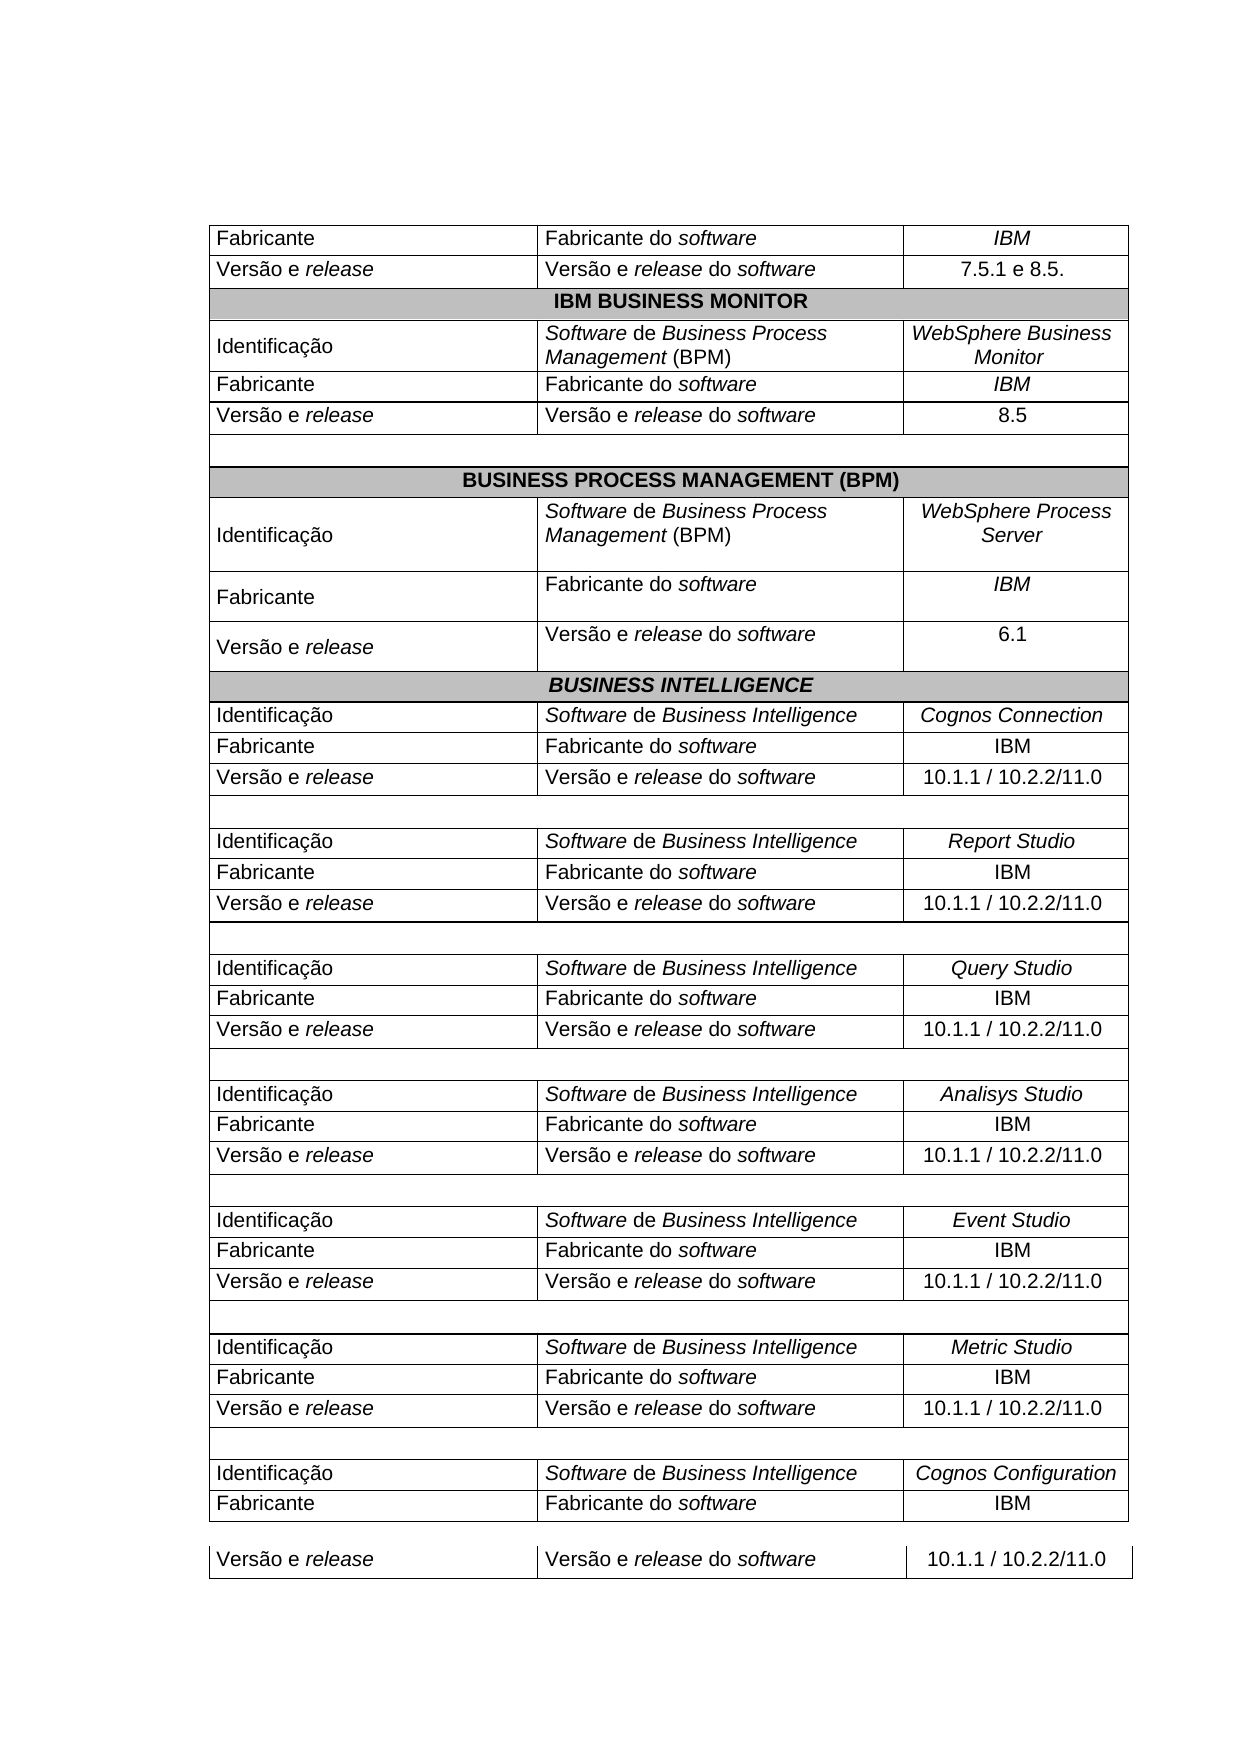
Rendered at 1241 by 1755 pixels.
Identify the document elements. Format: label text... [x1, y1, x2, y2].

table_cell 10.1.1 / 10.2.2/11.0 [904, 1269, 1128, 1300]
table_cell Fabricante [210, 1238, 462, 1267]
table_cell Fabricante [210, 372, 462, 401]
table_cell Identificação [210, 321, 462, 371]
table_cell Software de Business Intelligence [538, 829, 903, 858]
table_cell [210, 672, 462, 701]
table_cell IBM [904, 859, 1128, 889]
table_cell Analisys Studio [904, 1081, 1128, 1111]
table_cell [1129, 1427, 1133, 1459]
table_cell [1129, 795, 1133, 828]
table_cell Metric Studio [904, 1335, 1128, 1364]
table_cell Software de Business Intelligence [538, 703, 903, 732]
table_cell 10.1.1 / 10.2.2/11.0 [904, 1016, 1128, 1047]
table_cell [210, 1049, 462, 1080]
table_cell [462, 403, 537, 434]
table_cell [462, 703, 537, 732]
table_cell [210, 1301, 462, 1332]
table_cell IBM [904, 372, 1128, 401]
table_cell [462, 1460, 537, 1490]
table_cell [462, 955, 537, 984]
table_cell IBM [904, 1112, 1128, 1141]
table_cell Identificação [210, 955, 462, 984]
table_cell [1129, 225, 1133, 255]
table_cell [1129, 1394, 1133, 1427]
table_cell BUSINESS INTELLIGENCE [462, 672, 1128, 701]
table_cell Fabricante [210, 986, 462, 1015]
table_cell IBM [904, 733, 1128, 763]
table_cell Versão e release [210, 764, 462, 795]
table_cell IBM [904, 572, 1128, 621]
table_cell Versão e release do software [538, 890, 903, 921]
table_cell 6.1 [904, 622, 1128, 671]
table_cell Software de Business Intelligence [538, 1207, 903, 1237]
table_cell Versão e release [210, 256, 462, 288]
table_cell [462, 1335, 537, 1364]
table_cell IBM BUSINESS MONITOR [462, 289, 1128, 319]
table_cell IBM [904, 1365, 1128, 1394]
table_cell 10.1.1 / 10.2.2/11.0 [904, 764, 1128, 795]
table_cell Versão e release [210, 1269, 462, 1300]
table_cell [1129, 921, 1133, 954]
table_cell [462, 733, 537, 763]
table_cell Report Studio [904, 829, 1128, 858]
table_cell IBM [904, 986, 1128, 1015]
table_cell [462, 1365, 537, 1394]
table_cell IBM [904, 226, 1128, 255]
table_cell Software de Business Intelligence [538, 1460, 903, 1490]
table_cell [462, 890, 537, 921]
table_cell [1129, 1333, 1133, 1364]
table_cell Fabricante do software [538, 1365, 903, 1394]
table_cell [462, 226, 537, 255]
table_cell 10.1.1 / 10.2.2/11.0 [904, 890, 1128, 921]
table_cell [462, 1491, 537, 1521]
table_cell Fabricante do software [538, 226, 903, 255]
table_cell Identificação [210, 703, 462, 732]
table_cell [1129, 732, 1133, 763]
table_cell [462, 796, 1128, 828]
table_cell 8.5 [904, 403, 1128, 434]
table_header 10.1.1 / 10.2.2/11.0 [907, 1546, 1132, 1577]
table_cell [1129, 1111, 1133, 1141]
table_cell Cognos Configuration [904, 1460, 1128, 1490]
table_cell WebSphere Business Monitor [904, 321, 1128, 371]
table_cell Fabricante [210, 1365, 462, 1394]
table_cell [462, 1112, 537, 1141]
table_cell Fabricante do software [538, 986, 903, 1015]
table_cell Versão e release [210, 1142, 462, 1173]
table_cell Versão e release do software [538, 1142, 903, 1173]
table_cell Versão e release do software [538, 1269, 903, 1300]
table_cell Versão e release do software [538, 1016, 903, 1047]
table_cell [462, 321, 537, 371]
table_cell [1129, 320, 1133, 371]
table_cell Versão e release do software [538, 764, 903, 795]
table_cell Software de Business Intelligence [538, 1081, 903, 1111]
table_cell Versão e release [210, 890, 462, 921]
table_cell [462, 829, 537, 858]
table_header Versão e release do software [538, 1546, 906, 1577]
table_cell [210, 1175, 462, 1206]
table_cell [1129, 255, 1133, 288]
table_cell Fabricante [210, 1112, 462, 1141]
table_cell [1129, 763, 1133, 795]
table_cell Identificação [210, 829, 462, 858]
table_cell Identificação [210, 1207, 462, 1237]
table_cell [1129, 1048, 1133, 1080]
table_cell [462, 622, 537, 671]
table_cell [1129, 1364, 1133, 1394]
table_header Versão e release [210, 1546, 488, 1577]
table_cell [462, 1301, 1128, 1332]
table_cell [1129, 497, 1133, 571]
table_cell [1129, 671, 1133, 701]
table_cell [462, 1081, 537, 1111]
table_cell Fabricante [210, 226, 462, 255]
table_cell [462, 923, 1128, 954]
table_cell [1129, 1141, 1133, 1173]
table_cell [1129, 1268, 1133, 1300]
table_cell Software de Business Intelligence [538, 1335, 903, 1364]
table_cell [462, 572, 537, 621]
table_cell Identificação [210, 1460, 462, 1490]
table_cell [1129, 434, 1133, 466]
table_cell [1129, 401, 1133, 434]
table_cell [1129, 828, 1133, 858]
table_cell [1129, 571, 1133, 621]
table_cell [462, 372, 537, 401]
table_cell Fabricante do software [538, 733, 903, 763]
table_cell WebSphere Process Server [904, 498, 1128, 571]
table_cell Identificação [210, 1335, 462, 1364]
table_cell Software de Business Process Management (BPM) [538, 321, 903, 371]
table_cell [462, 1049, 1128, 1080]
table_cell [462, 1142, 537, 1173]
table_cell 10.1.1 / 10.2.2/11.0 [904, 1142, 1128, 1173]
table_cell Versão e release [210, 622, 462, 671]
table_cell [462, 764, 537, 795]
table_cell BUSINESS PROCESS MANAGEMENT (BPM) [462, 468, 1128, 497]
table_cell [1129, 889, 1133, 921]
table_cell [1129, 954, 1133, 984]
table_cell [462, 1016, 537, 1047]
table_cell Query Studio [904, 955, 1128, 984]
table_cell Fabricante [210, 733, 462, 763]
table_cell Versão e release do software [538, 622, 903, 671]
table_cell [210, 796, 462, 828]
table_cell Versão e release do software [538, 1395, 903, 1427]
table_cell [462, 1207, 537, 1237]
table_cell Fabricante do software [538, 572, 903, 621]
table_cell [1129, 1174, 1133, 1206]
table_cell Fabricante [210, 859, 462, 889]
table_cell 10.1.1 / 10.2.2/11.0 [904, 1395, 1128, 1427]
table_cell Versão e release [210, 1395, 462, 1427]
table_cell [210, 289, 462, 319]
table_cell [462, 1395, 537, 1427]
table_cell [1129, 1080, 1133, 1111]
table_cell Event Studio [904, 1207, 1128, 1237]
table_cell Fabricante do software [538, 859, 903, 889]
table_cell Fabricante [210, 572, 462, 621]
table_cell 7.5.1 e 8.5. [904, 256, 1128, 288]
table_cell [462, 1269, 537, 1300]
table_cell Identificação [210, 1081, 462, 1111]
table_cell [462, 1238, 537, 1267]
table_cell [210, 1428, 462, 1459]
table_cell Software de Business Intelligence [538, 955, 903, 984]
table_cell Fabricante do software [538, 372, 903, 401]
table_cell [462, 859, 537, 889]
table_cell [462, 435, 1128, 466]
table_cell [462, 498, 537, 571]
table_cell [1129, 288, 1133, 319]
table_cell [210, 923, 462, 954]
table_cell [462, 1175, 1128, 1206]
table_cell [1129, 1490, 1133, 1521]
table_cell [1129, 1300, 1133, 1332]
table_cell Fabricante do software [538, 1491, 903, 1521]
table_cell Cognos Connection [904, 703, 1128, 732]
table_cell [1129, 1015, 1133, 1047]
table_cell [1129, 466, 1133, 497]
table_cell [210, 468, 462, 497]
table_cell [1129, 371, 1133, 401]
table_header [488, 1546, 537, 1577]
table_cell [1129, 701, 1133, 732]
table_cell [462, 256, 537, 288]
table_cell [462, 1428, 1128, 1459]
table_cell [1129, 1459, 1133, 1490]
table_cell Versão e release do software [538, 256, 903, 288]
table_cell Software de Business Process Management (BPM) [538, 498, 903, 571]
table_cell IBM [904, 1491, 1128, 1521]
table_cell [1129, 1237, 1133, 1267]
table_cell Versão e release [210, 1016, 462, 1047]
table_cell IBM [904, 1238, 1128, 1267]
table_cell [1129, 621, 1133, 671]
table_cell Identificação [210, 498, 462, 571]
table_cell [210, 435, 462, 466]
table_cell [1129, 858, 1133, 889]
table_cell Fabricante [210, 1491, 462, 1521]
table_cell Versão e release [210, 403, 462, 434]
table_cell Fabricante do software [538, 1112, 903, 1141]
table_cell Versão e release do software [538, 403, 903, 434]
table_cell [1129, 1206, 1133, 1237]
table_cell [462, 986, 537, 1015]
table_cell [1129, 985, 1133, 1015]
table_cell Fabricante do software [538, 1238, 903, 1267]
